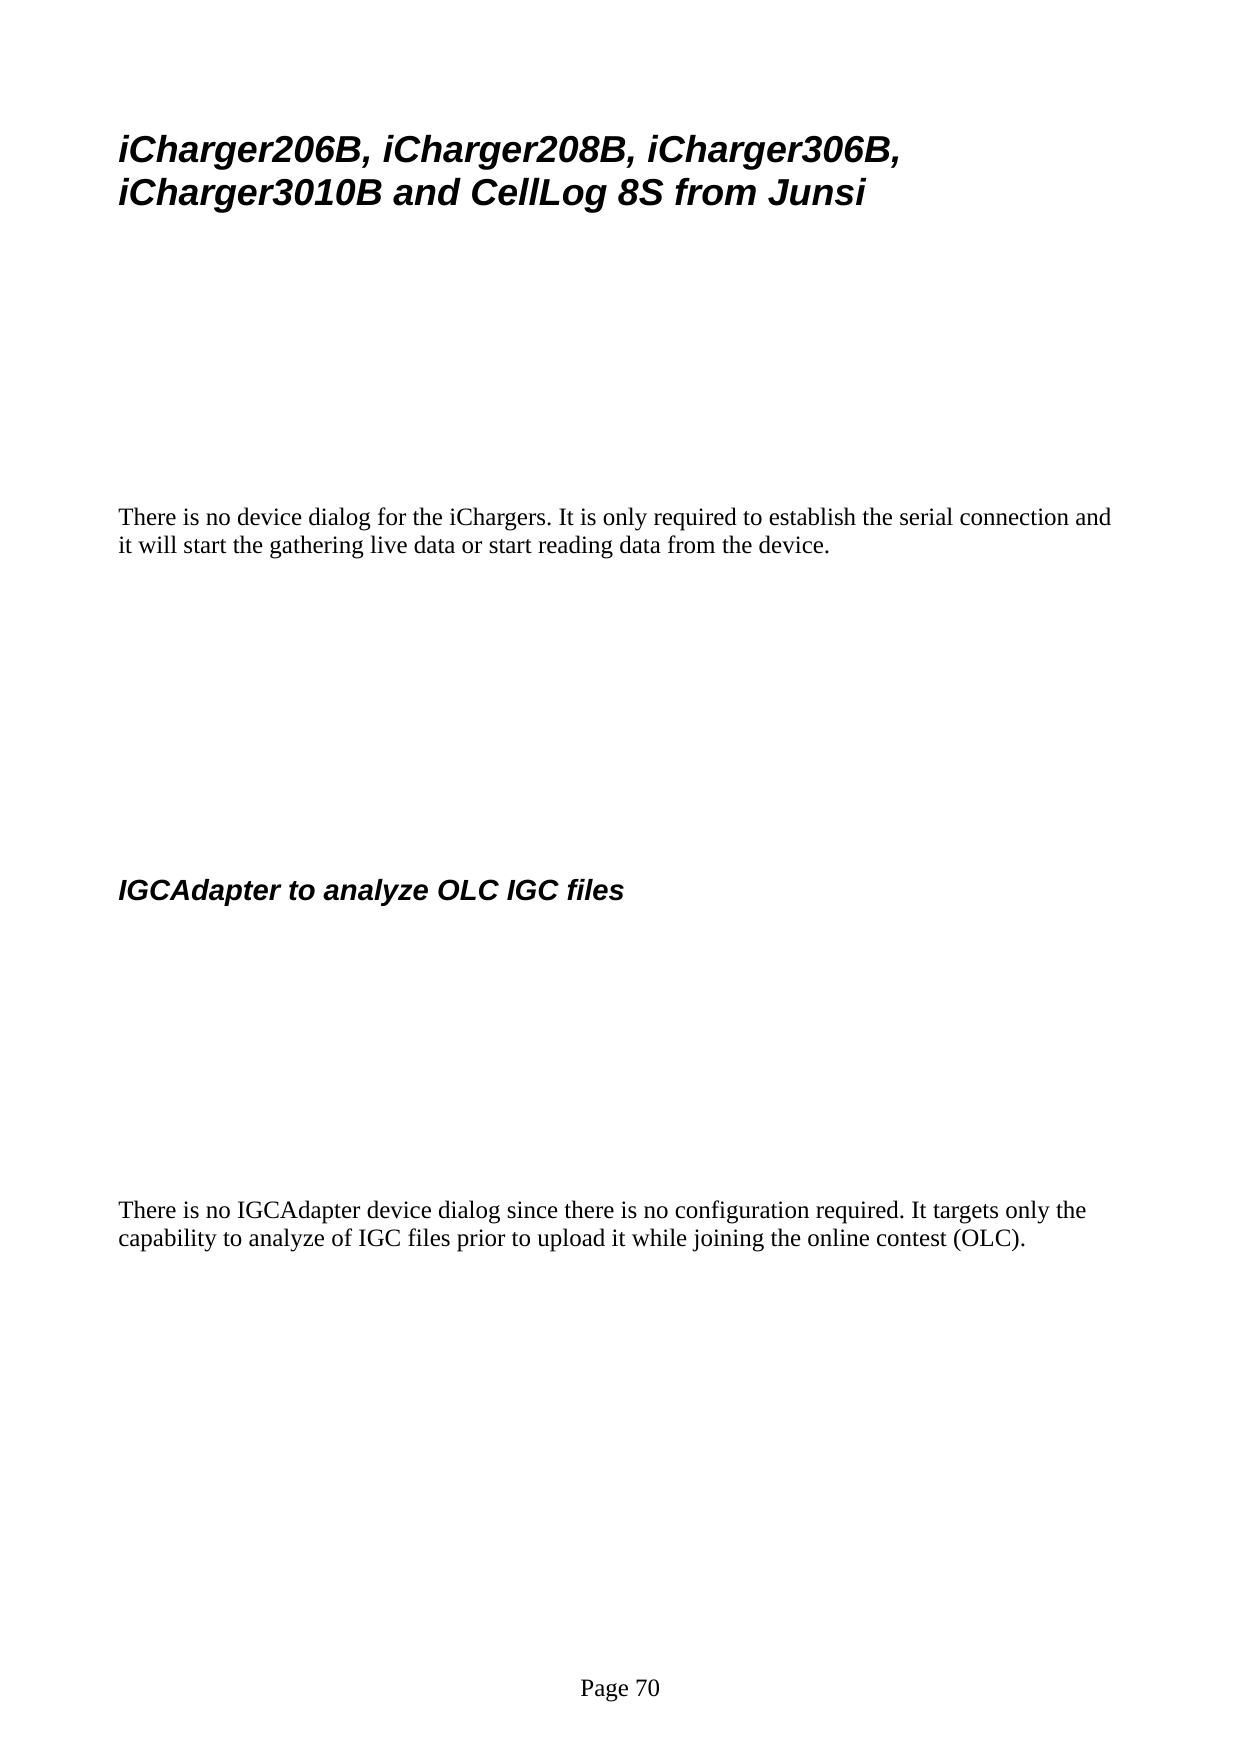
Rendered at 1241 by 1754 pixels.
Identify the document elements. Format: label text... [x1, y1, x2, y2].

text There is no device dialog for the iChargers. It is only required to establish the serial connection and it will start the gathering live data or start reading data from the device. [118, 502, 1122, 559]
subtitle IGCAdapter to analyze OLC IGC files [118, 873, 1122, 907]
text There is no IGCAdapter device dialog since there is no configuration required. It targets only the capability to analyze of IGC files prior to upload it while joining the online contest (OLC). [118, 1195, 1122, 1252]
subtitle iCharger206B, iCharger208B, iCharger306B, iCharger3010B and CellLog 8S from Junsi [118, 127, 1122, 213]
